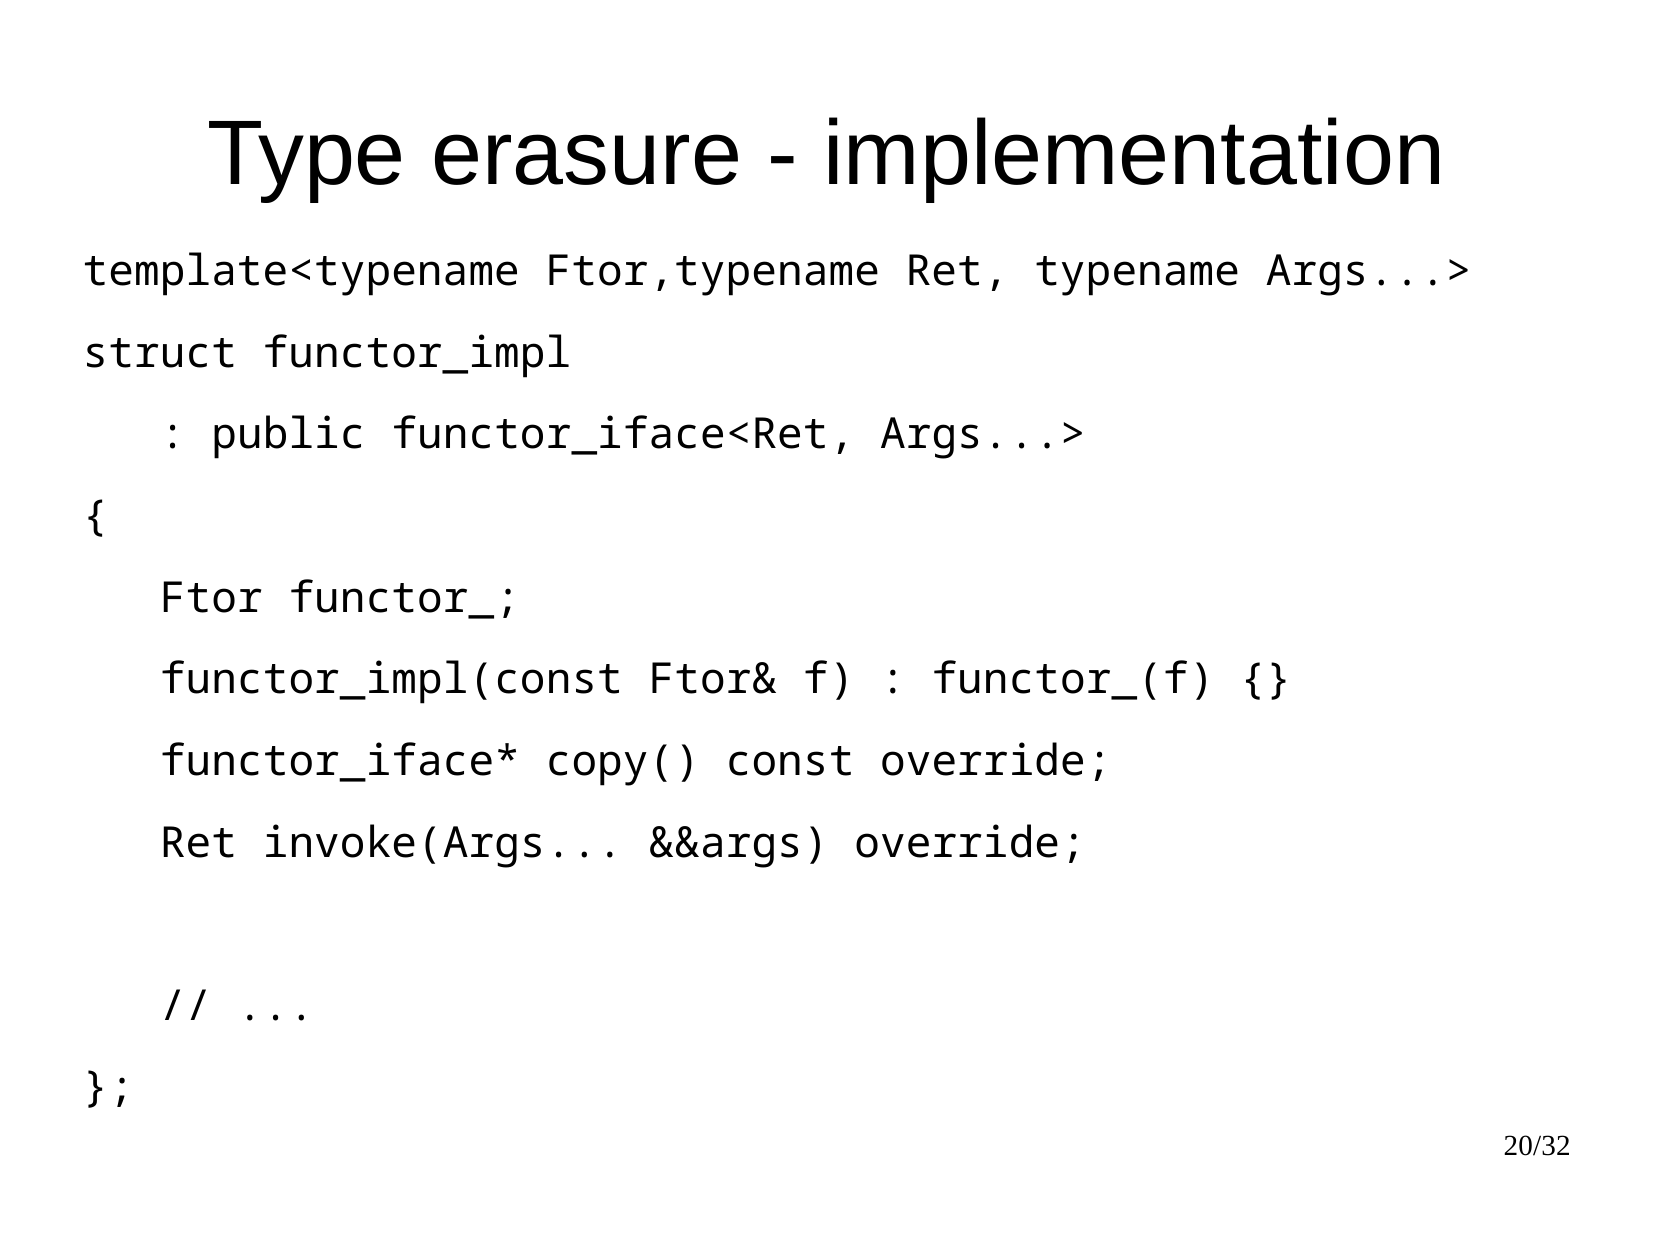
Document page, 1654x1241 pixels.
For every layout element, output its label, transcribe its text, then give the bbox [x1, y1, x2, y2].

list template<typename Ftor,typename Ret, typename Args...> struct functor_impl : public functor_iface<Ret, Args...> { Ftor functor_; functor_impl(const Ftor& f) : functor_(f) {} functor_iface* copy() const override; Ret invoke(Args... &&args) override; // ... }; [82, 240, 1571, 1126]
title Type erasure - implementation [82, 49, 1571, 240]
